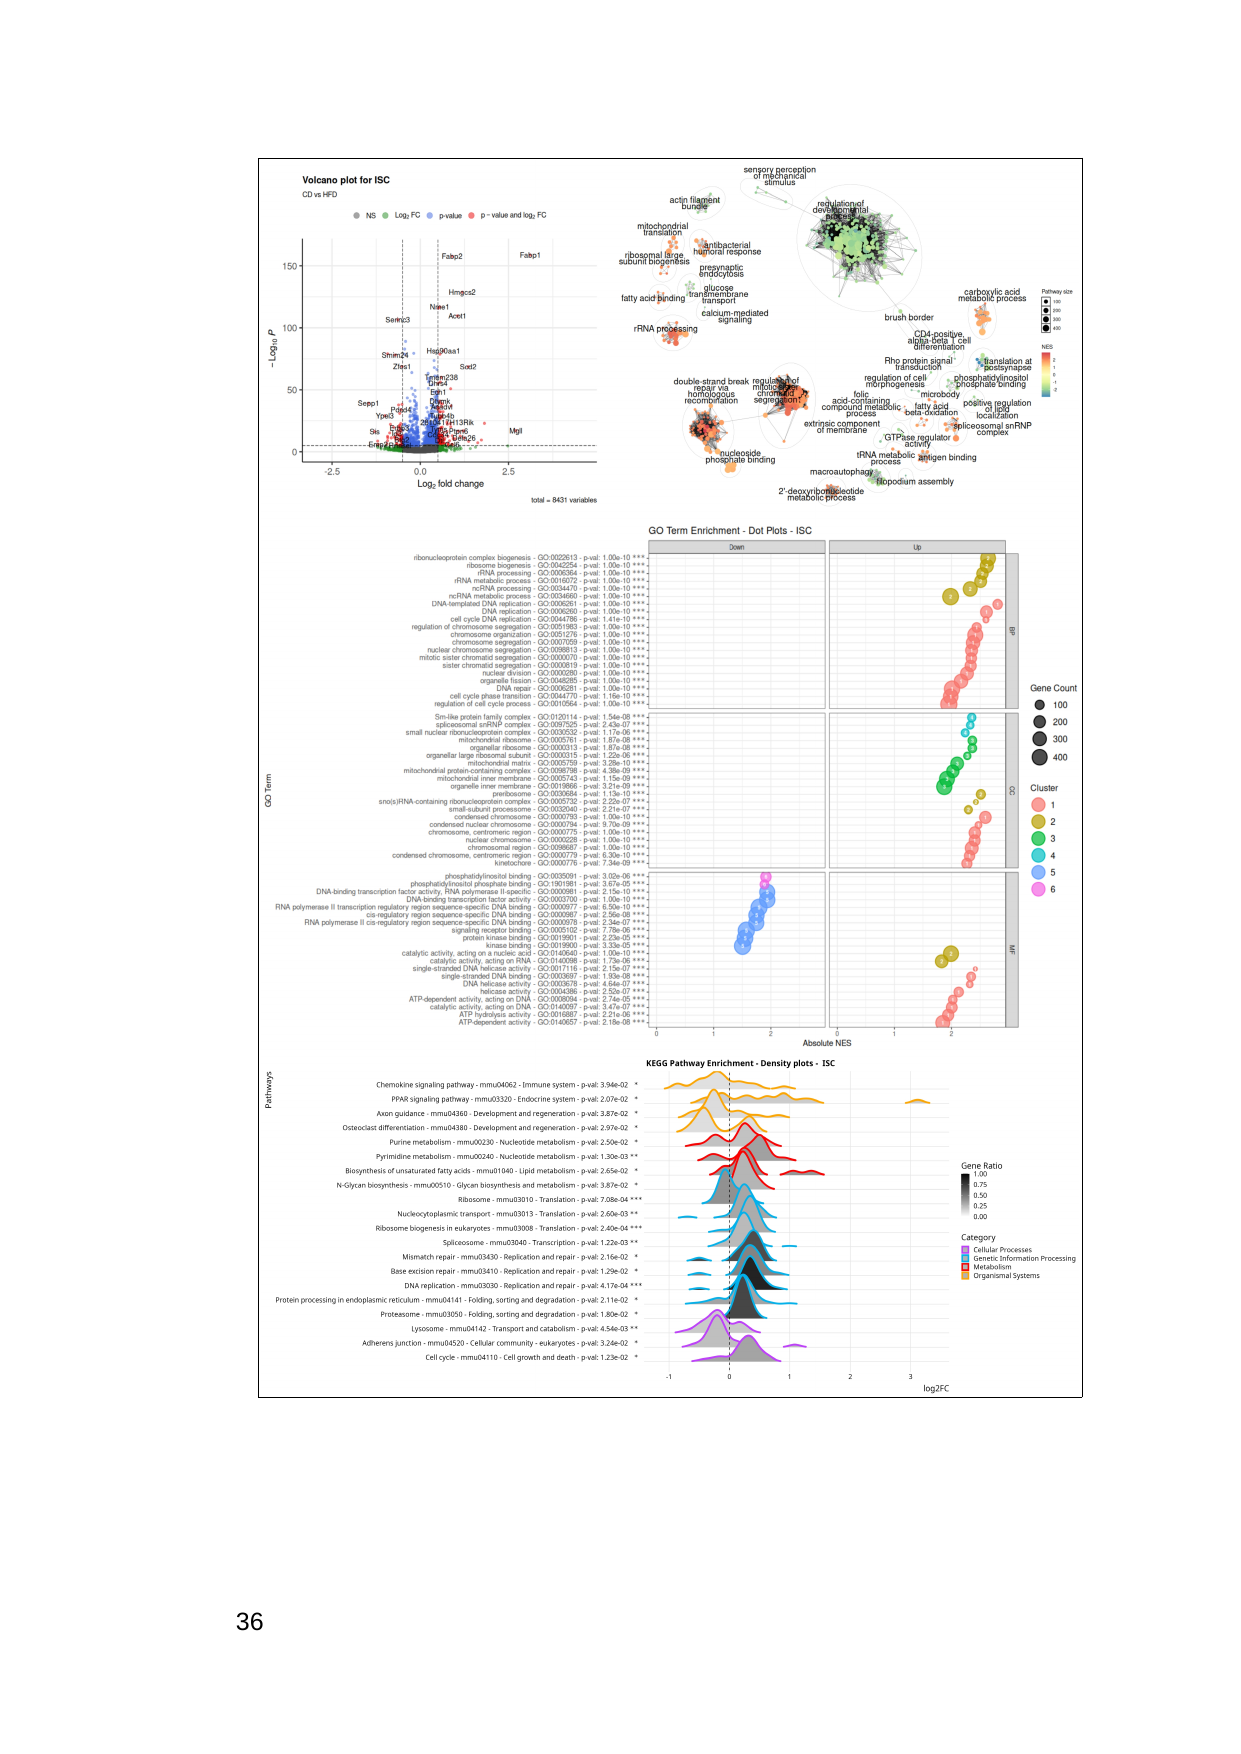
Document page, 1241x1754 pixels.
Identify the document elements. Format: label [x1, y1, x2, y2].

picture [261, 160, 1079, 1395]
